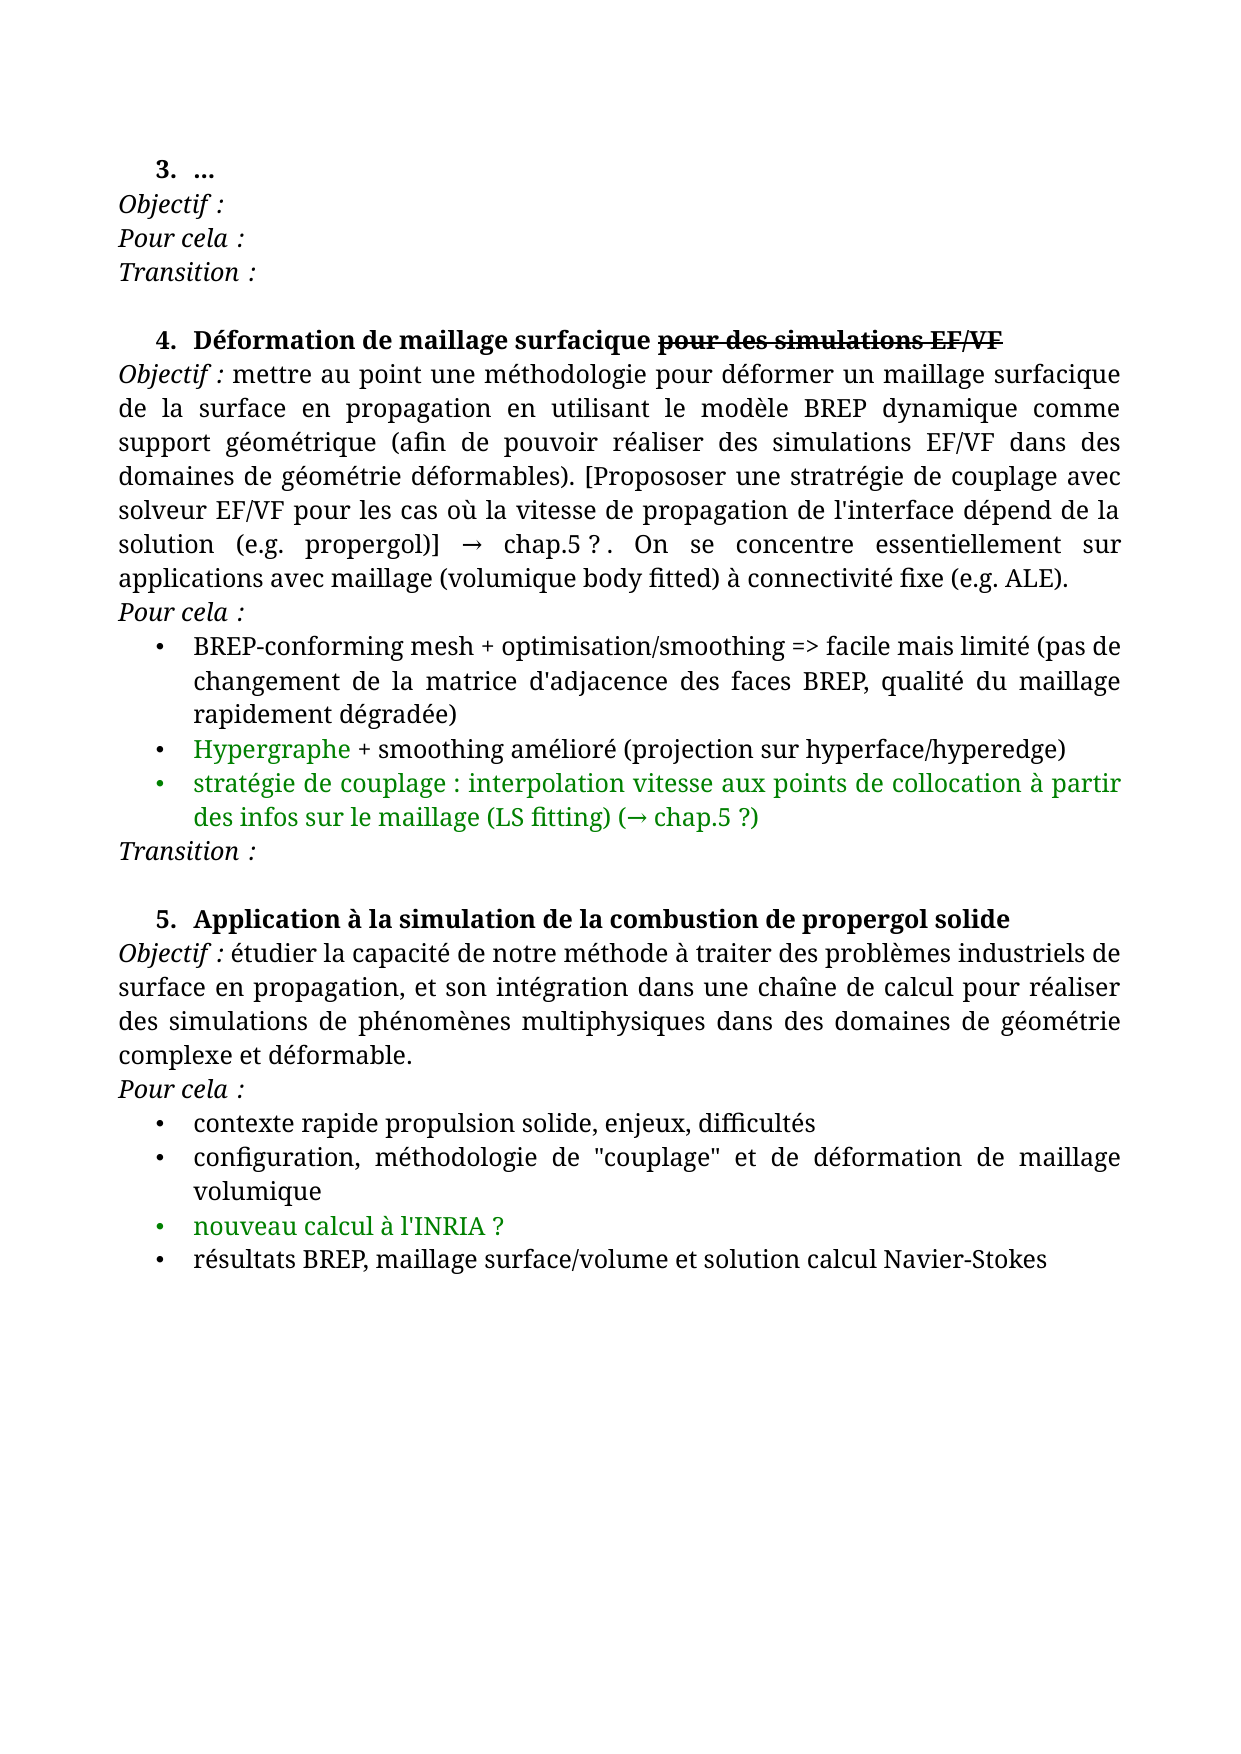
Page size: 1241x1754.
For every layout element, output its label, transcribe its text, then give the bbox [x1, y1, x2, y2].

text Pour cela : [118, 220, 1122, 254]
list contexte rapide propulsion solide, enjeux, difficultés [156, 1106, 1122, 1140]
text Pour cela : [118, 595, 1122, 629]
list ... [156, 152, 1122, 186]
list Déformation de maillage surfacique pour des simulations EF/VF [156, 322, 1122, 357]
list stratégie de couplage : interpolation vitesse aux points de collocation à partir des infos sur le maillage (LS fitting) (→ chap.5 ?) [156, 765, 1122, 833]
text Pour cela : [118, 1072, 1122, 1106]
text Objectif : mettre au point une méthodologie pour déformer un maillage surfacique de la surface en propagation en utilisant le modèle BREP dynamique comme support géométrique (afin de pouvoir réaliser des simulations EF/VF dans des domaines de géométrie déformables). [Propososer une stratrégie de couplage avec solveur EF/VF pour les cas où la vitesse de propagation de l'interface dépend de la solution (e.g. propergol)] → chap.5 ? . On se concentre essentiellement sur applications avec maillage (volumique body fitted) à connectivité fixe (e.g. ALE). [118, 357, 1122, 595]
text Transition : [118, 833, 1122, 867]
text Objectif : étudier la capacité de notre méthode à traiter des problèmes industriels de surface en propagation, et son intégration dans une chaîne de calcul pour réaliser des simulations de phénomènes multiphysiques dans des domaines de géométrie complexe et déformable. [118, 936, 1122, 1072]
list configuration, méthodologie de "couplage" et de déformation de maillage volumique [156, 1140, 1122, 1208]
list nouveau calcul à l'INRIA ? [156, 1208, 1122, 1242]
text Objectif : [118, 186, 1122, 220]
list Hypergraphe + smoothing amélioré (projection sur hyperface/hyperedge) [156, 731, 1122, 765]
list Application à la simulation de la combustion de propergol solide [156, 902, 1122, 936]
list résultats BREP, maillage surface/volume et solution calcul Navier-Stokes [156, 1242, 1122, 1276]
list BREP-conforming mesh + optimisation/smoothing => facile mais limité (pas de changement de la matrice d'adjacence des faces BREP, qualité du maillage rapidement dégradée) [156, 629, 1122, 731]
text Transition : [118, 254, 1122, 288]
